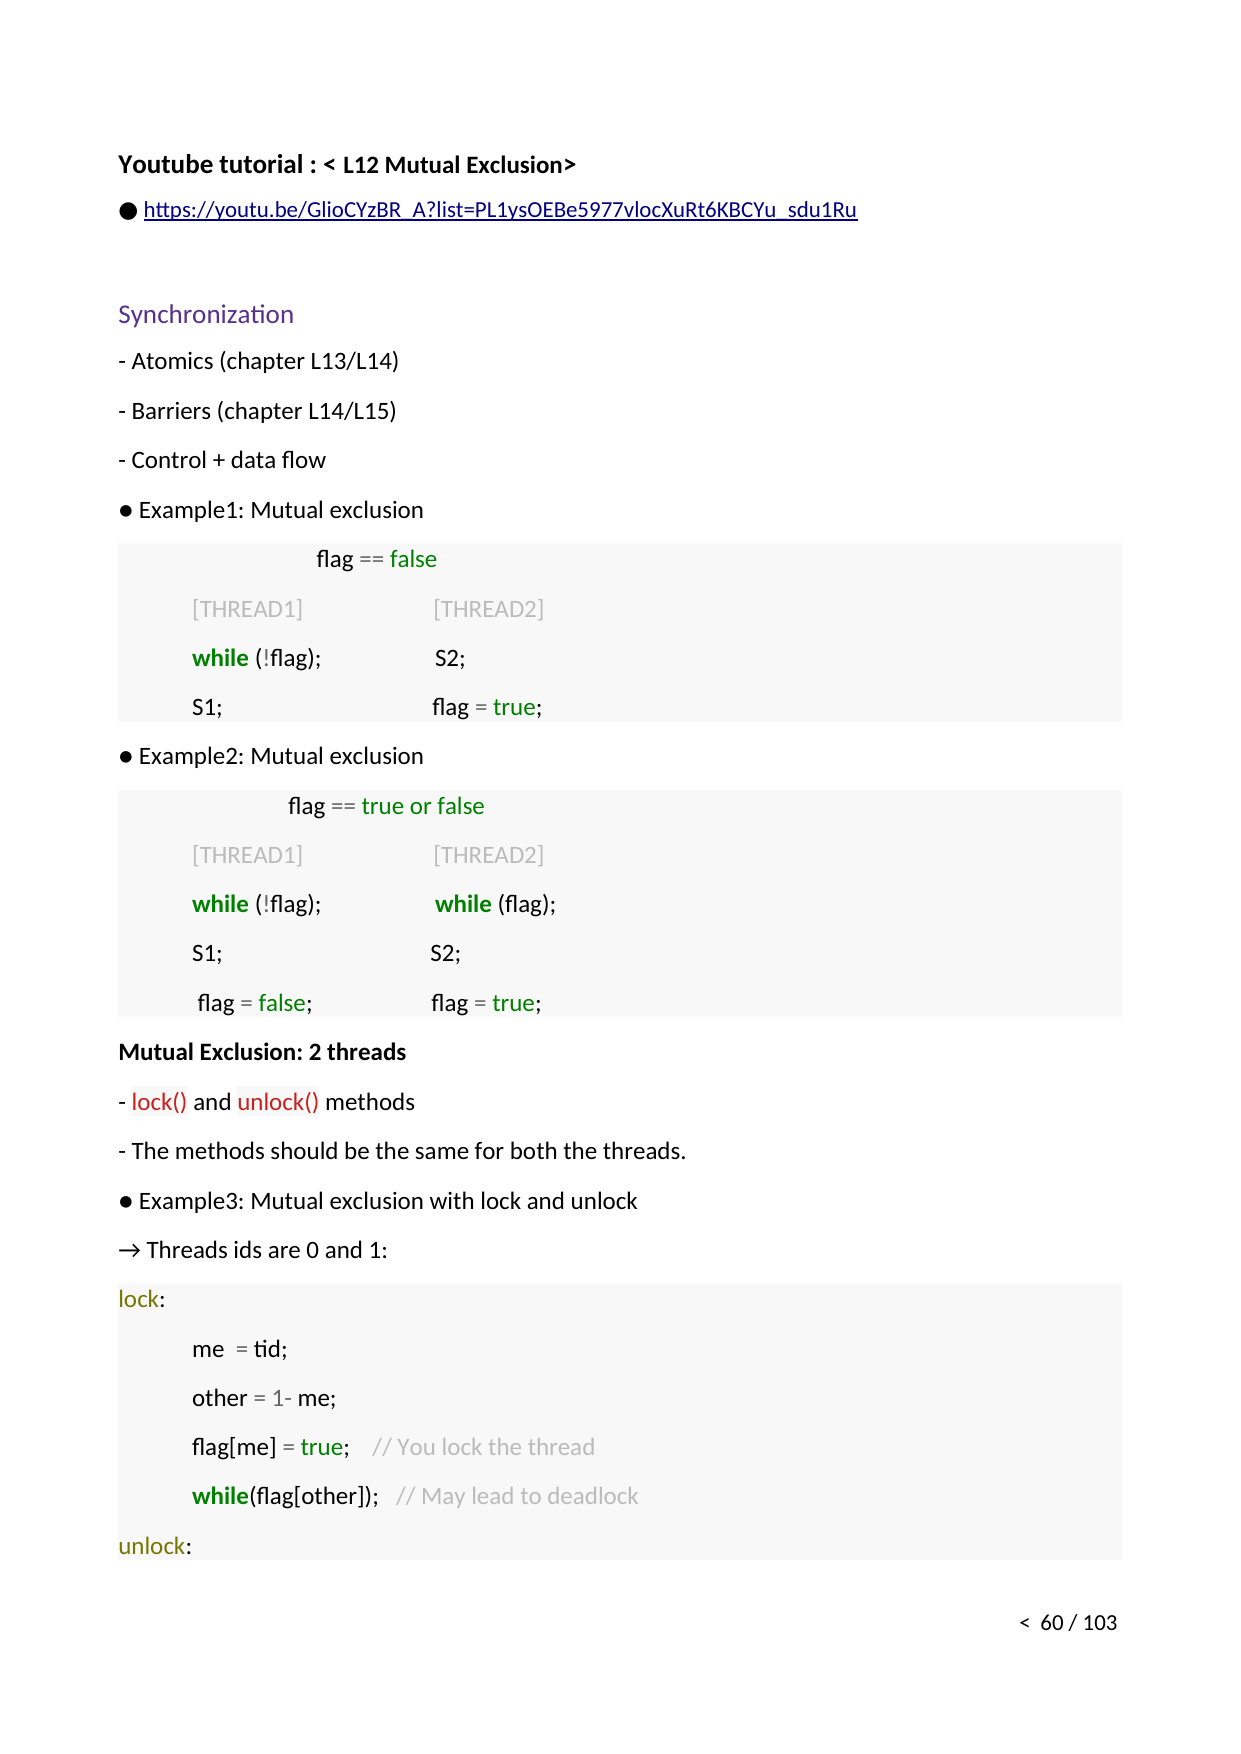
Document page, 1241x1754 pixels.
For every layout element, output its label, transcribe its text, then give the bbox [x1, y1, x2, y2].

text while (!flag); S2; [118, 642, 1122, 672]
text other = 1- me; [118, 1382, 1122, 1412]
text - Atomics (chapter L13/L14) [118, 345, 1122, 376]
text → Threads ids are 0 and 1: [118, 1234, 1122, 1265]
text while(flag[other]); // May lead to deadlock [118, 1481, 1122, 1511]
text flag[me] = true; // You lock the thread [118, 1431, 1122, 1462]
text S1; flag = true; [118, 691, 1122, 722]
text flag = false; flag = true; [118, 987, 1122, 1017]
text ● Example2: Mutual exclusion [118, 741, 1122, 771]
text S1; S2; [118, 938, 1122, 968]
text [THREAD1] [THREAD2] [118, 839, 1122, 869]
text while (!flag); while (flag); [118, 888, 1122, 919]
text flag == false [118, 543, 1122, 574]
text - Barriers (chapter L14/L15) [118, 395, 1122, 426]
subtitle Synchronization [118, 298, 1122, 331]
text unlock: [118, 1530, 1122, 1560]
text lock: [118, 1283, 1122, 1314]
text flag == true or false [118, 790, 1122, 820]
text - The methods should be the same for both the threads. [118, 1135, 1122, 1166]
text - Control + data flow [118, 444, 1122, 475]
text ● https://youtu.be/GlioCYzBR_A?list=PL1ysOEBe5977vlocXuRt6KBCYu_sdu1Ru [118, 195, 1122, 223]
text - lock() and unlock() methods [118, 1086, 1122, 1116]
text ● Example3: Mutual exclusion with lock and unlock [118, 1185, 1122, 1215]
text [THREAD1] [THREAD2] [118, 593, 1122, 623]
text me = tid; [118, 1333, 1122, 1363]
text ● Example1: Mutual exclusion [118, 494, 1122, 525]
subtitle Youtube tutorial : < L12 Mutual Exclusion> [118, 148, 1122, 181]
text Mutual Exclusion: 2 threads [118, 1036, 1122, 1067]
